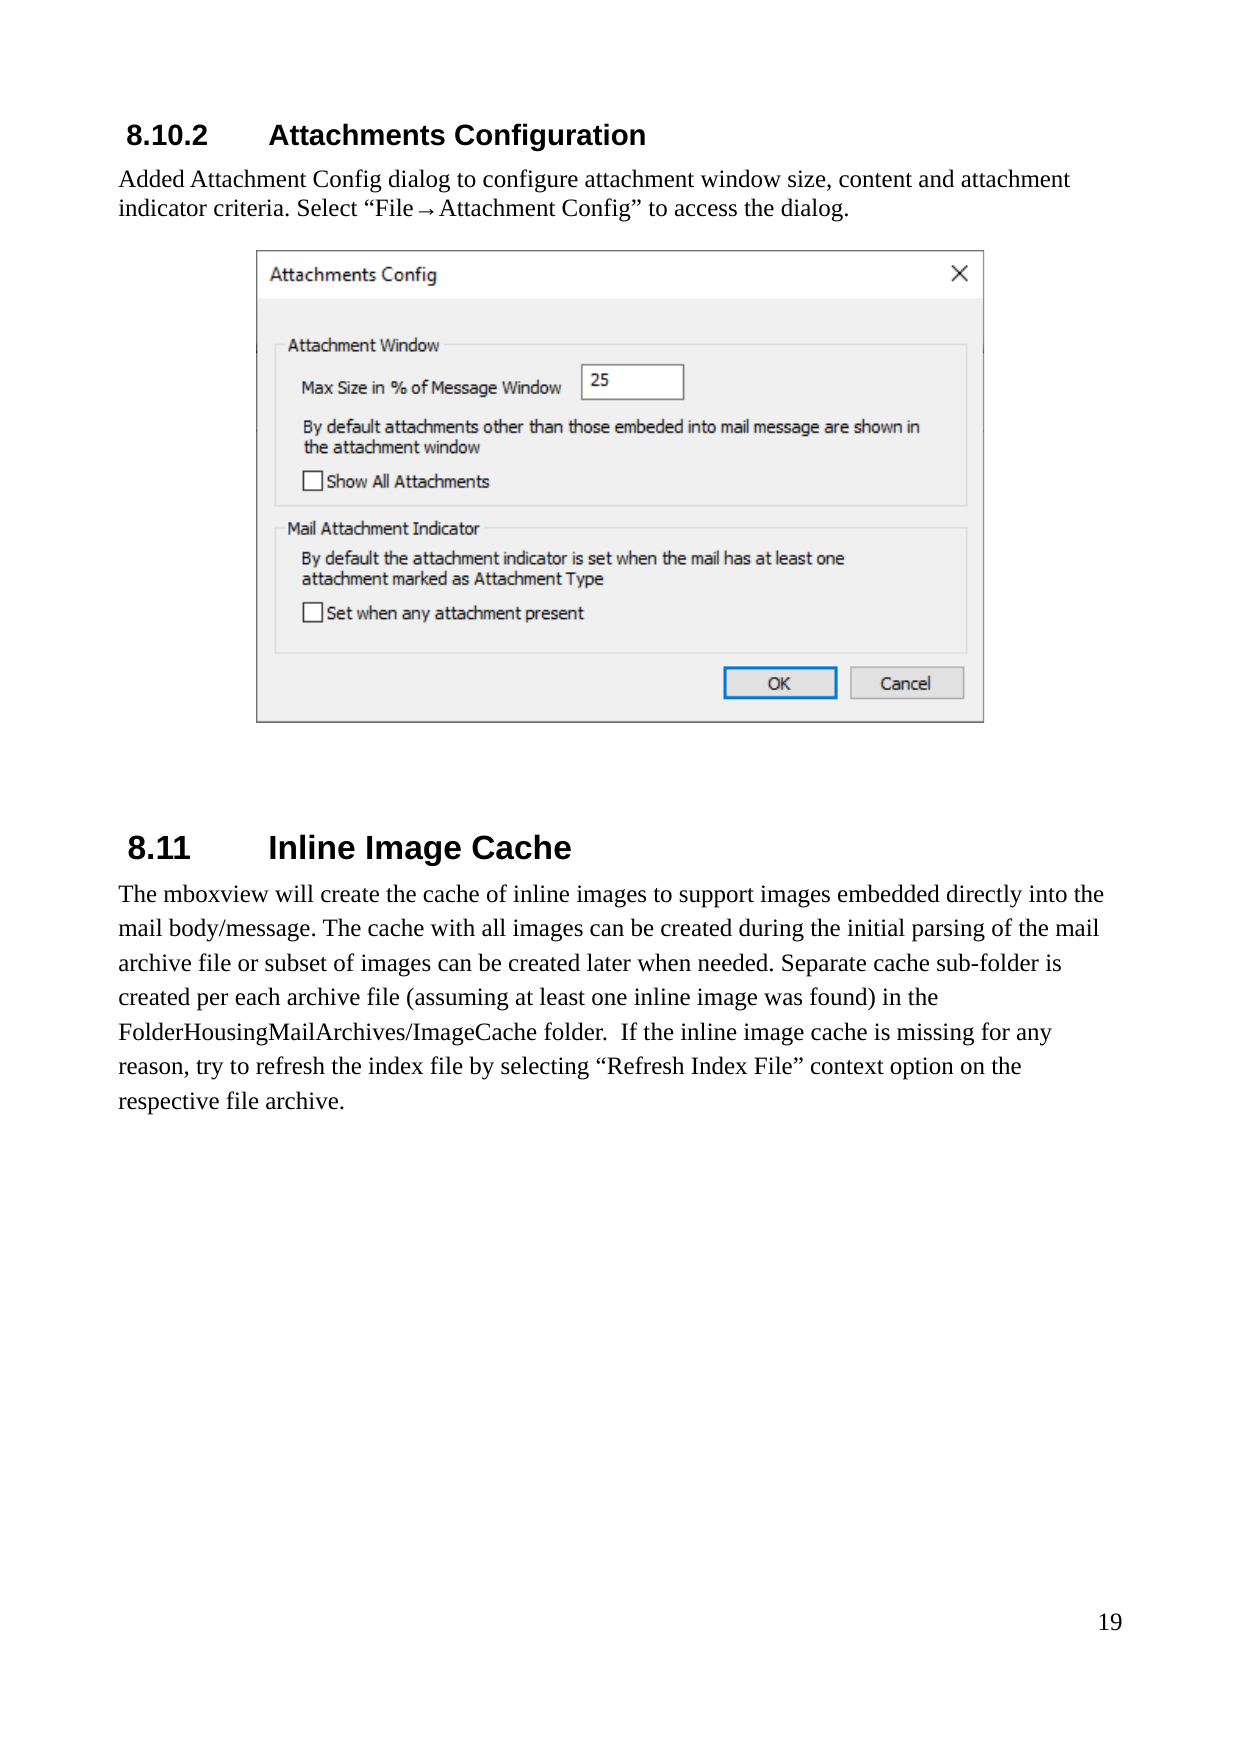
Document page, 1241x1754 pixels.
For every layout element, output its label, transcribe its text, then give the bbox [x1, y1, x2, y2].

text Added Attachment Config dialog to configure attachment window size, content and attachment indicator criteria. Select “File→Attachment Config” to access the dialog. [118, 164, 1122, 222]
subtitle Inline Image Cache [118, 828, 1122, 866]
subtitle Attachments Configuration [118, 118, 1122, 152]
text The mboxview will create the cache of inline images to support images embedded directly into the mail body/message. The cache with all images can be created during the initial parsing of the mail archive file or subset of images can be created later when needed. Separate cache sub-folder is created per each archive file (assuming at least one inline image was found) in the FolderHousingMailArchives/ImageCache folder. If the inline image cache is missing for any reason, try to refresh the index file by selecting “Refresh Index File” context option on the respective file archive. [118, 879, 1122, 1114]
picture [256, 250, 985, 723]
